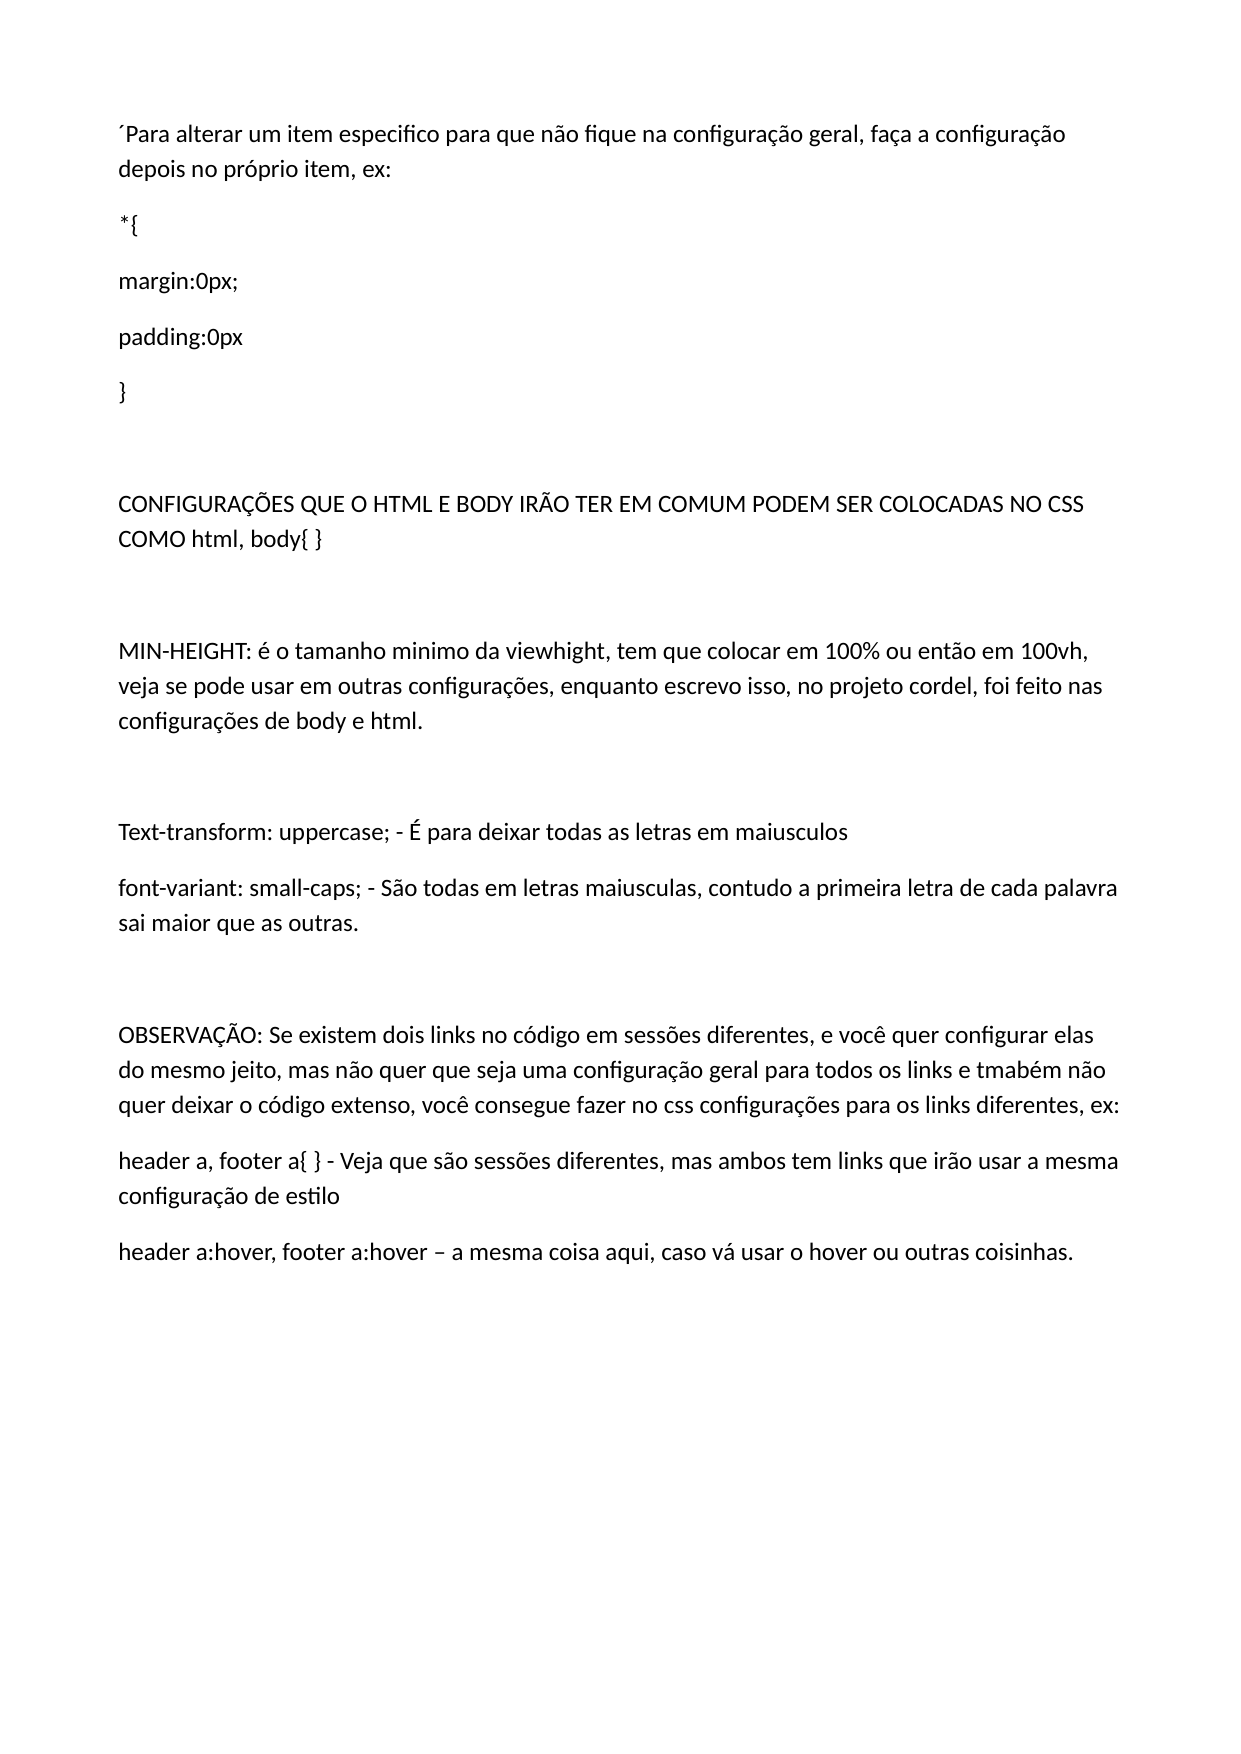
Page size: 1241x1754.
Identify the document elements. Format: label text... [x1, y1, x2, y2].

text padding:0px [118, 321, 1122, 351]
text } [118, 376, 1122, 407]
text font-variant: small-caps; - São todas em letras maiusculas, contudo a primeira letra de cada palavra sai maior que as outras. [118, 872, 1122, 938]
text OBSERVAÇÃO: Se existem dois links no código em sessões diferentes, e você quer configurar elas do mesmo jeito, mas não quer que seja uma configuração geral para todos os links e tmabém não quer deixar o código extenso, você consegue fazer no css configurações para os links diferentes, ex: [118, 1019, 1122, 1119]
text header a, footer a{ } - Veja que são sessões diferentes, mas ambos tem links que irão usar a mesma configuração de estilo [118, 1145, 1122, 1210]
text Text-transform: uppercase; - É para deixar todas as letras em maiusculos [118, 816, 1122, 847]
text *{ [118, 209, 1122, 239]
text margin:0px; [118, 265, 1122, 295]
text MIN-HEIGHT: é o tamanho minimo da viewhight, tem que colocar em 100% ou então em 100vh, veja se pode usar em outras configurações, enquanto escrevo isso, no projeto cordel, foi feito nas configurações de body e html. [118, 635, 1122, 735]
text ´Para alterar um item especifico para que não fique na configuração geral, faça a configuração depois no próprio item, ex: [118, 118, 1122, 184]
text CONFIGURAÇÕES QUE O HTML E BODY IRÃO TER EM COMUM PODEM SER COLOCADAS NO CSS COMO html, body{ } [118, 488, 1122, 554]
text header a:hover, footer a:hover – a mesma coisa aqui, caso vá usar o hover ou outras coisinhas. [118, 1236, 1122, 1266]
